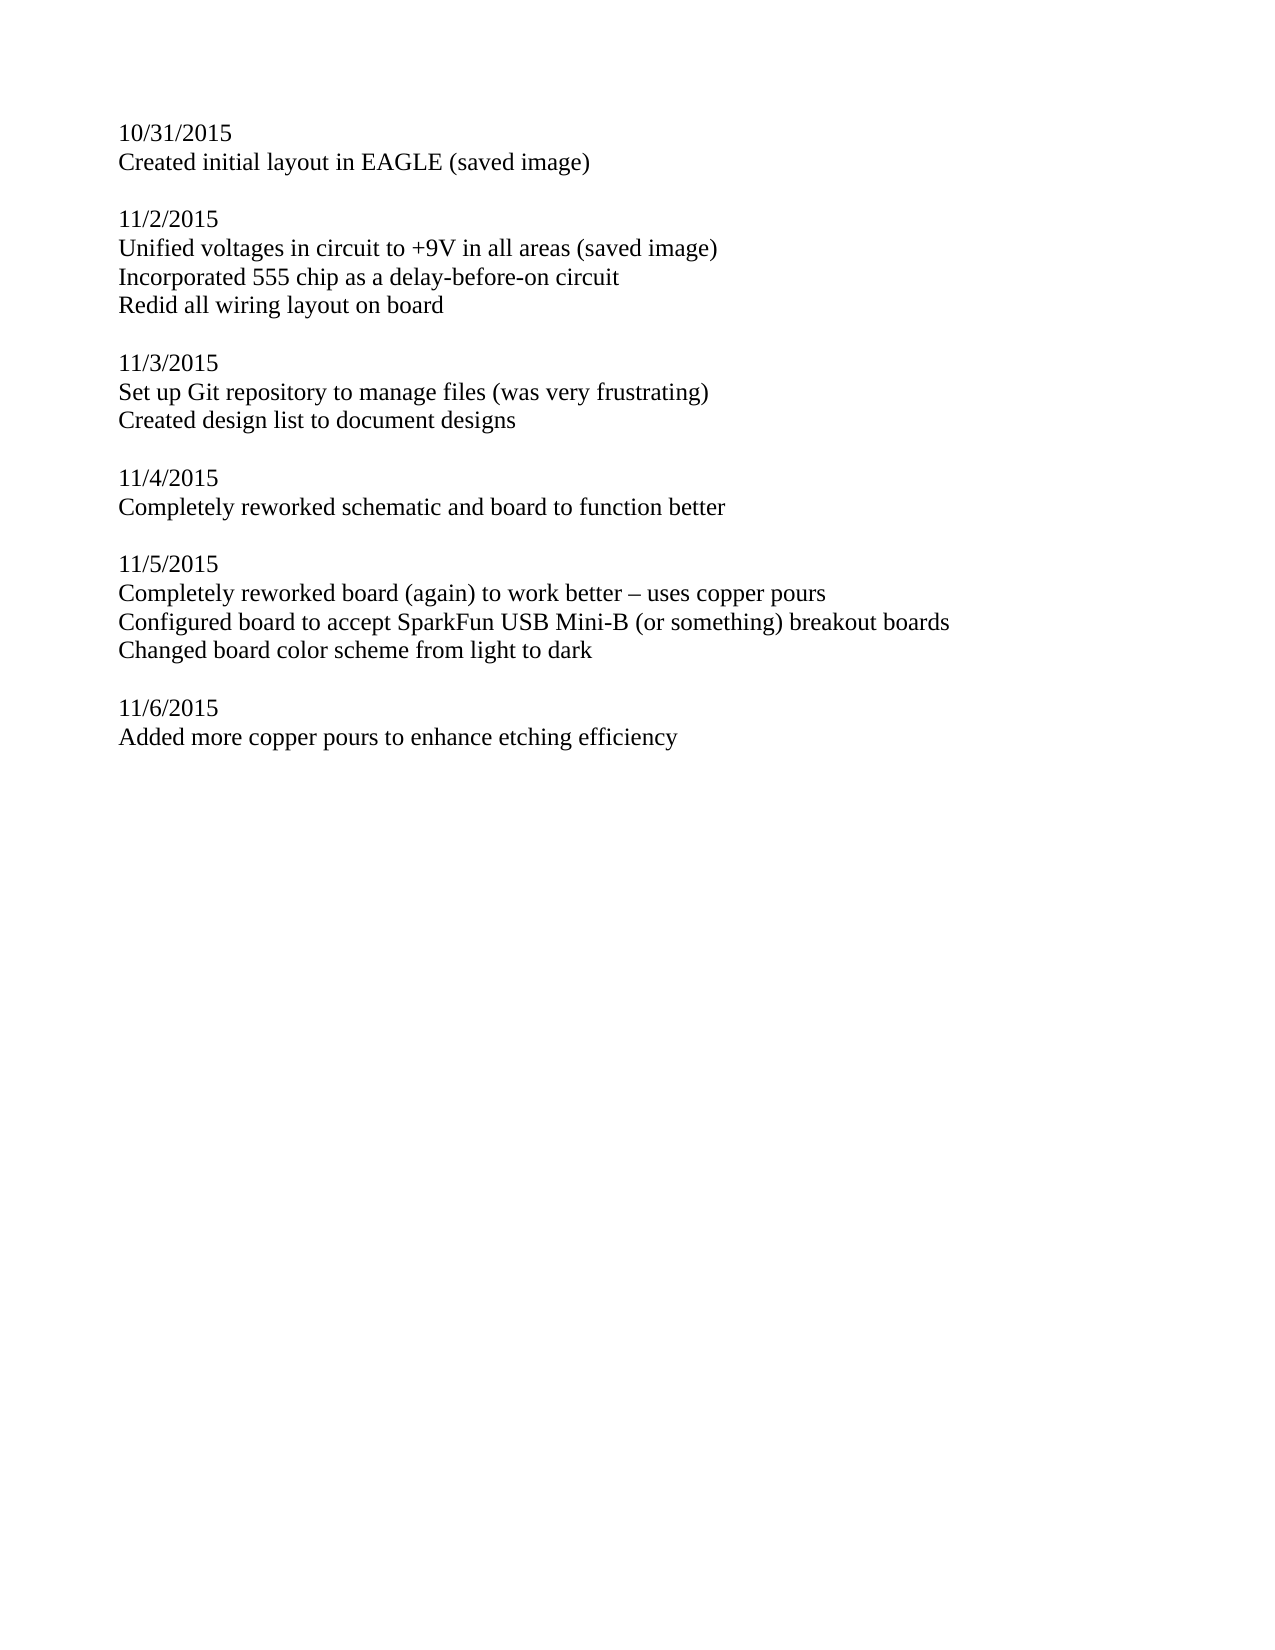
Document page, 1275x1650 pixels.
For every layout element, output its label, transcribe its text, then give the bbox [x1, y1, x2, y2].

text Added more copper pours to enhance etching efficiency [118, 722, 1157, 751]
text Unified voltages in circuit to +9V in all areas (saved image) [118, 233, 1157, 262]
text Incorporated 555 chip as a delay-before-on circuit [118, 262, 1157, 291]
text 11/3/2015 [118, 348, 1157, 377]
text 11/2/2015 [118, 204, 1157, 233]
text 11/6/2015 [118, 693, 1157, 722]
text Configured board to accept SparkFun USB Mini-B (or something) breakout boards [118, 607, 1157, 636]
text Redid all wiring layout on board [118, 291, 1157, 319]
text Completely reworked schematic and board to function better [118, 492, 1157, 521]
text 11/5/2015 [118, 549, 1157, 578]
text Created design list to document designs [118, 406, 1157, 434]
text Set up Git repository to manage files (was very frustrating) [118, 377, 1157, 406]
text Created initial layout in EAGLE (saved image) [118, 147, 1157, 176]
text 10/31/2015 [118, 118, 1157, 147]
text Completely reworked board (again) to work better – uses copper pours [118, 578, 1157, 607]
text Changed board color scheme from light to dark [118, 636, 1157, 664]
text 11/4/2015 [118, 463, 1157, 492]
